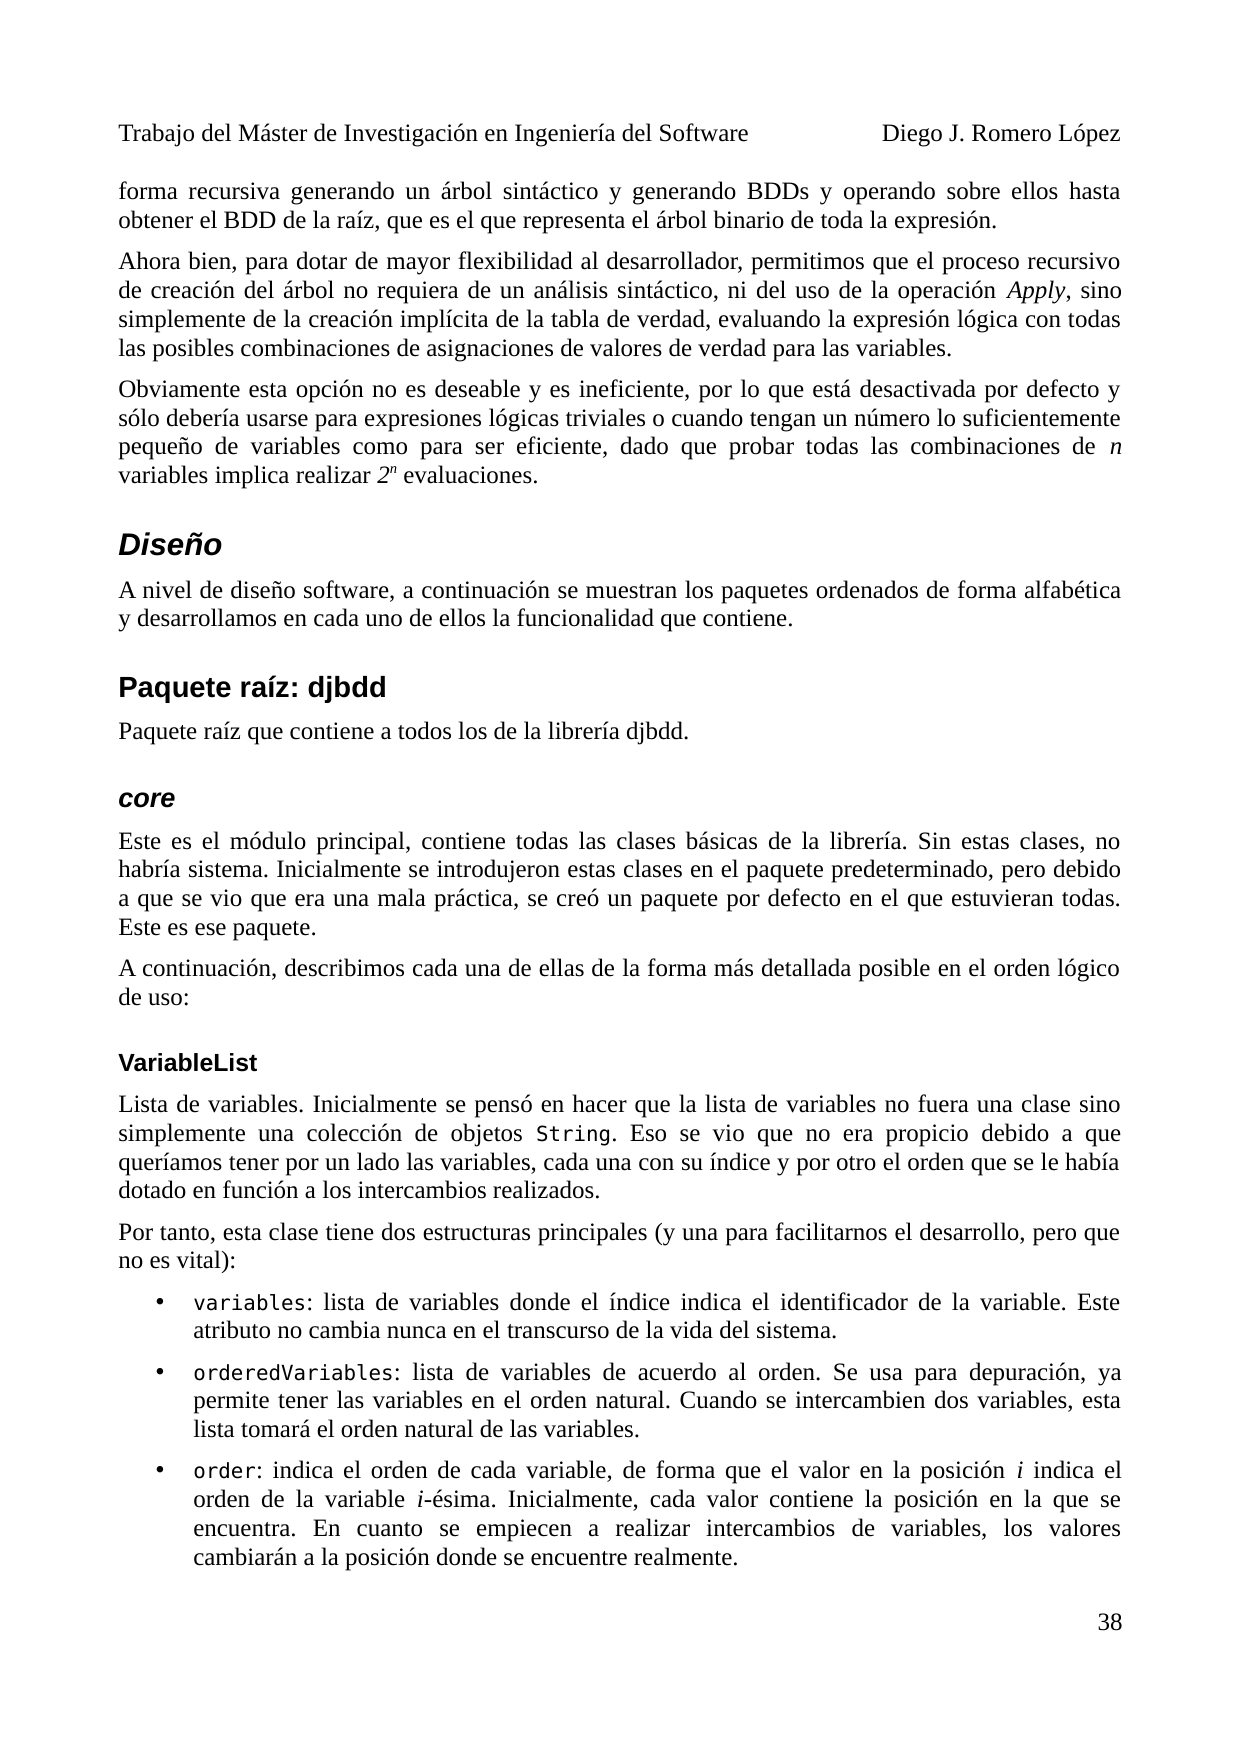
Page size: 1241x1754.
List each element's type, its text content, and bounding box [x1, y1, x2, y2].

list order: indica el orden de cada variable, de forma que el valor en la posición i indica el orden de la variable i-ésima. Inicialmente, cada valor contiene la posición en la que se encuentra. En cuanto se empiecen a realizar intercambios de variables, los valores cambiarán a la posición donde se encuentre realmente. [156, 1456, 1122, 1571]
text Paquete raíz que contiene a todos los de la librería djbdd. [118, 716, 1122, 744]
subtitle core [118, 782, 1122, 813]
text Por tanto, esta clase tiene dos estructuras principales (y una para facilitarnos el desarrollo, pero que no es vital): [118, 1217, 1122, 1274]
list variables: lista de variables donde el índice indica el identificador de la variable. Este atributo no cambia nunca en el transcurso de la vida del sistema. [156, 1287, 1122, 1344]
text A continuación, describimos cada una de ellas de la forma más detallada posible en el orden lógico de uso: [118, 953, 1122, 1011]
subtitle Paquete raíz: djbdd [118, 670, 1122, 703]
subtitle Diseño [118, 526, 1122, 562]
subtitle VariableList [118, 1048, 1122, 1077]
text Obviamente esta opción no es deseable y es ineficiente, por lo que está desactivada por defecto y sólo debería usarse para expresiones lógicas triviales o cuando tengan un número lo suficientemente pequeño de variables como para ser eficiente, dado que probar todas las combinaciones de n variables implica realizar 2n evaluaciones. [118, 374, 1122, 489]
text forma recursiva generando un árbol sintáctico y generando BDDs y operando sobre ellos hasta obtener el BDD de la raíz, que es el que representa el árbol binario de toda la expresión. [118, 176, 1122, 234]
text Lista de variables. Inicialmente se pensó en hacer que la lista de variables no fuera una clase sino simplemente una colección de objetos String. Eso se vio que no era propicio debido a que queríamos tener por un lado las variables, cada una con su índice y por otro el orden que se le había dotado en función a los intercambios realizados. [118, 1089, 1122, 1204]
text Ahora bien, para dotar de mayor flexibilidad al desarrollador, permitimos que el proceso recursivo de creación del árbol no requiera de un análisis sintáctico, ni del uso de la operación Apply, sino simplemente de la creación implícita de la tabla de verdad, evaluando la expresión lógica con todas las posibles combinaciones de asignaciones de valores de verdad para las variables. [118, 246, 1122, 361]
text A nivel de diseño software, a continuación se muestran los paquetes ordenados de forma alfabética y desarrollamos en cada uno de ellos la funcionalidad que contiene. [118, 575, 1122, 632]
text Este es el módulo principal, contiene todas las clases básicas de la librería. Sin estas clases, no habría sistema. Inicialmente se introdujeron estas clases en el paquete predeterminado, pero debido a que se vio que era una mala práctica, se creó un paquete por defecto en el que estuvieran todas. Este es ese paquete. [118, 826, 1122, 941]
list orderedVariables: lista de variables de acuerdo al orden. Se usa para depuración, ya permite tener las variables en el orden natural. Cuando se intercambien dos variables, esta lista tomará el orden natural de las variables. [156, 1357, 1122, 1443]
